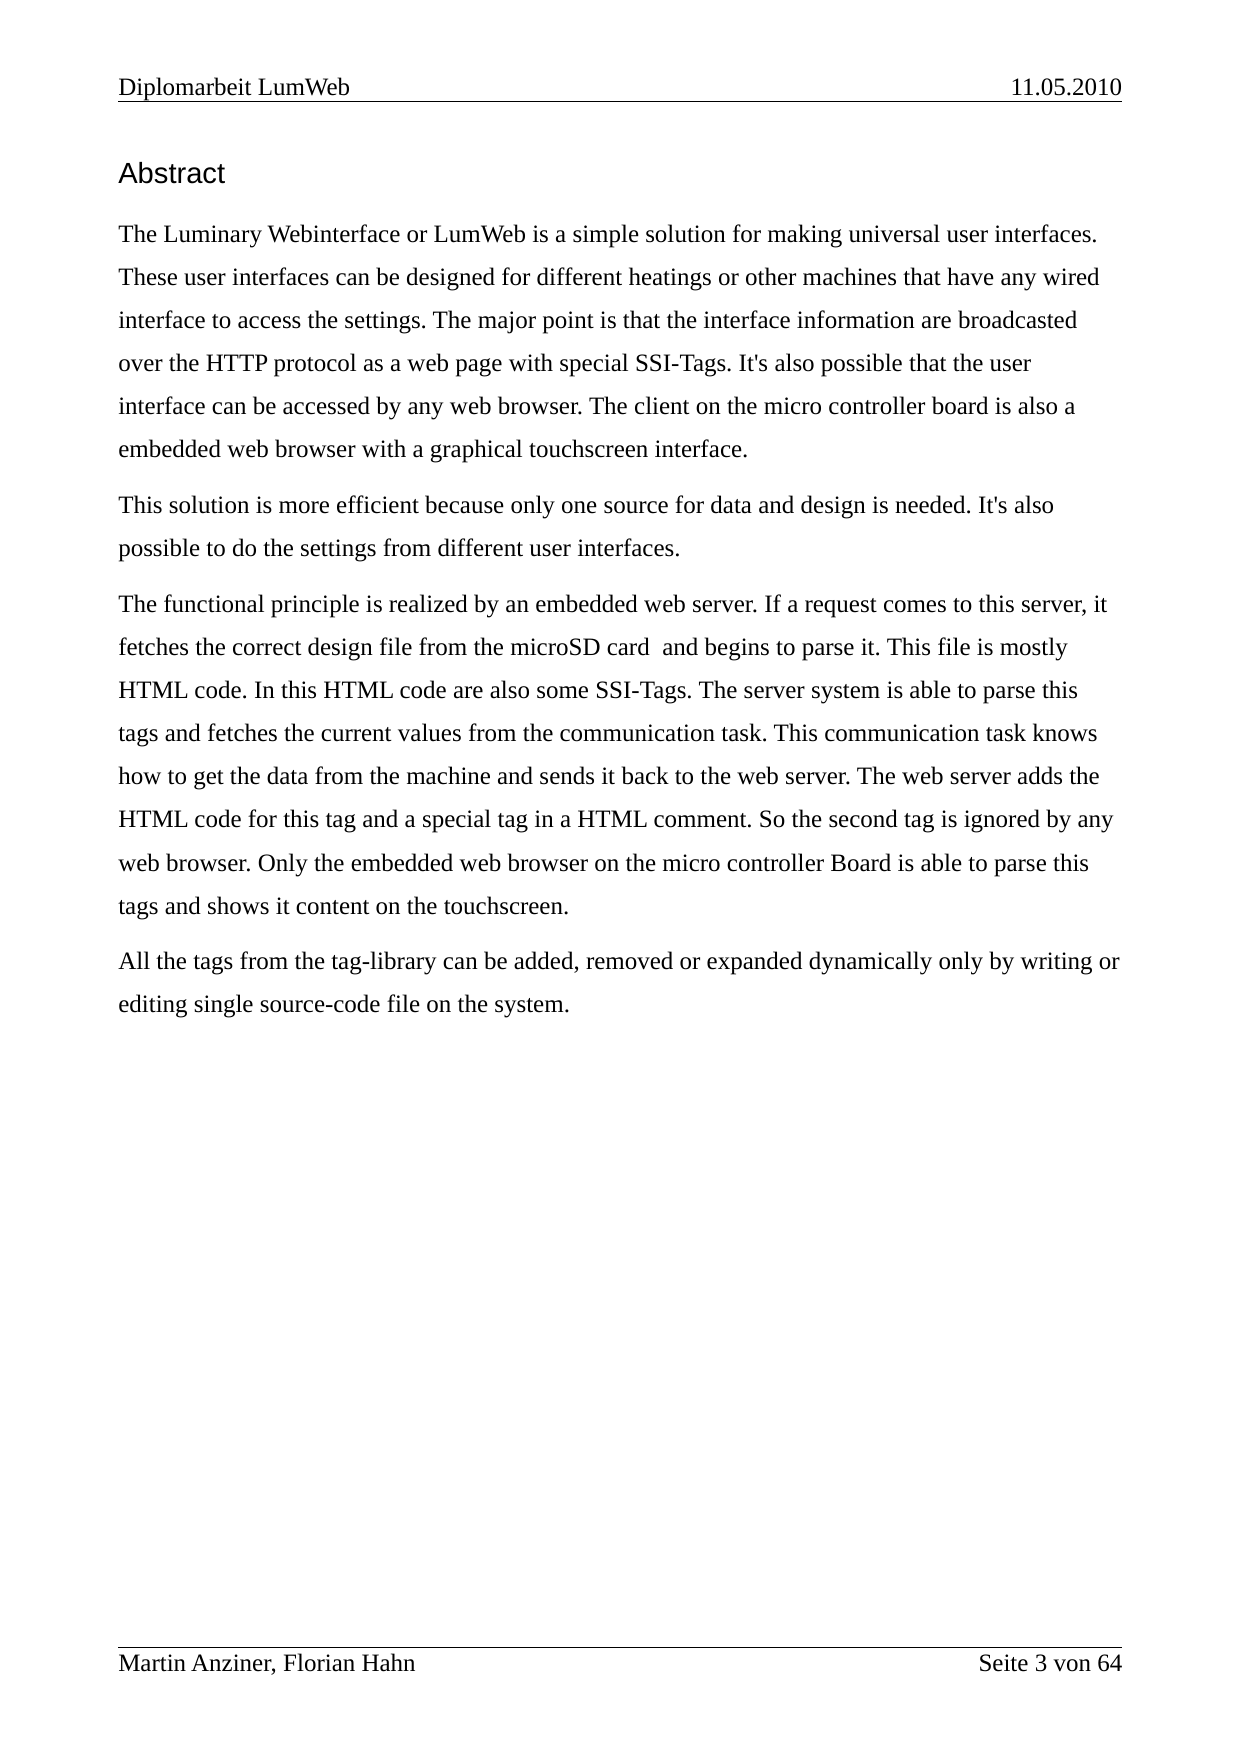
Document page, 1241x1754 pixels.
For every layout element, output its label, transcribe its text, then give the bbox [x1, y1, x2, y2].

subtitle Abstract [118, 156, 1122, 190]
text The functional principle is realized by an embedded web server. If a request comes to this server, it fetches the correct design file from the microSD card and begins to parse it. This file is mostly HTML code. In this HTML code are also some SSI-Tags. The server system is able to parse this tags and fetches the current values from the communication task. This communication task knows how to get the data from the machine and sends it back to the web server. The web server adds the HTML code for this tag and a special tag in a HTML comment. So the second tag is ignored by any web browser. Only the embedded web browser on the micro controller Board is able to parse this tags and shows it content on the touchscreen. [118, 589, 1122, 919]
text All the tags from the tag-library can be added, removed or expanded dynamically only by writing or editing single source-code file on the system. [118, 946, 1122, 1018]
text The Luminary Webinterface or LumWeb is a simple solution for making universal user interfaces. These user interfaces can be designed for different heatings or other machines that have any wired interface to access the settings. The major point is that the interface information are broadcasted over the HTTP protocol as a web page with special SSI-Tags. It's also possible that the user interface can be accessed by any web browser. The client on the micro controller board is also a embedded web browser with a graphical touchscreen interface. [118, 219, 1122, 463]
text This solution is more efficient because only one source for data and design is needed. It's also possible to do the settings from different user interfaces. [118, 490, 1122, 562]
